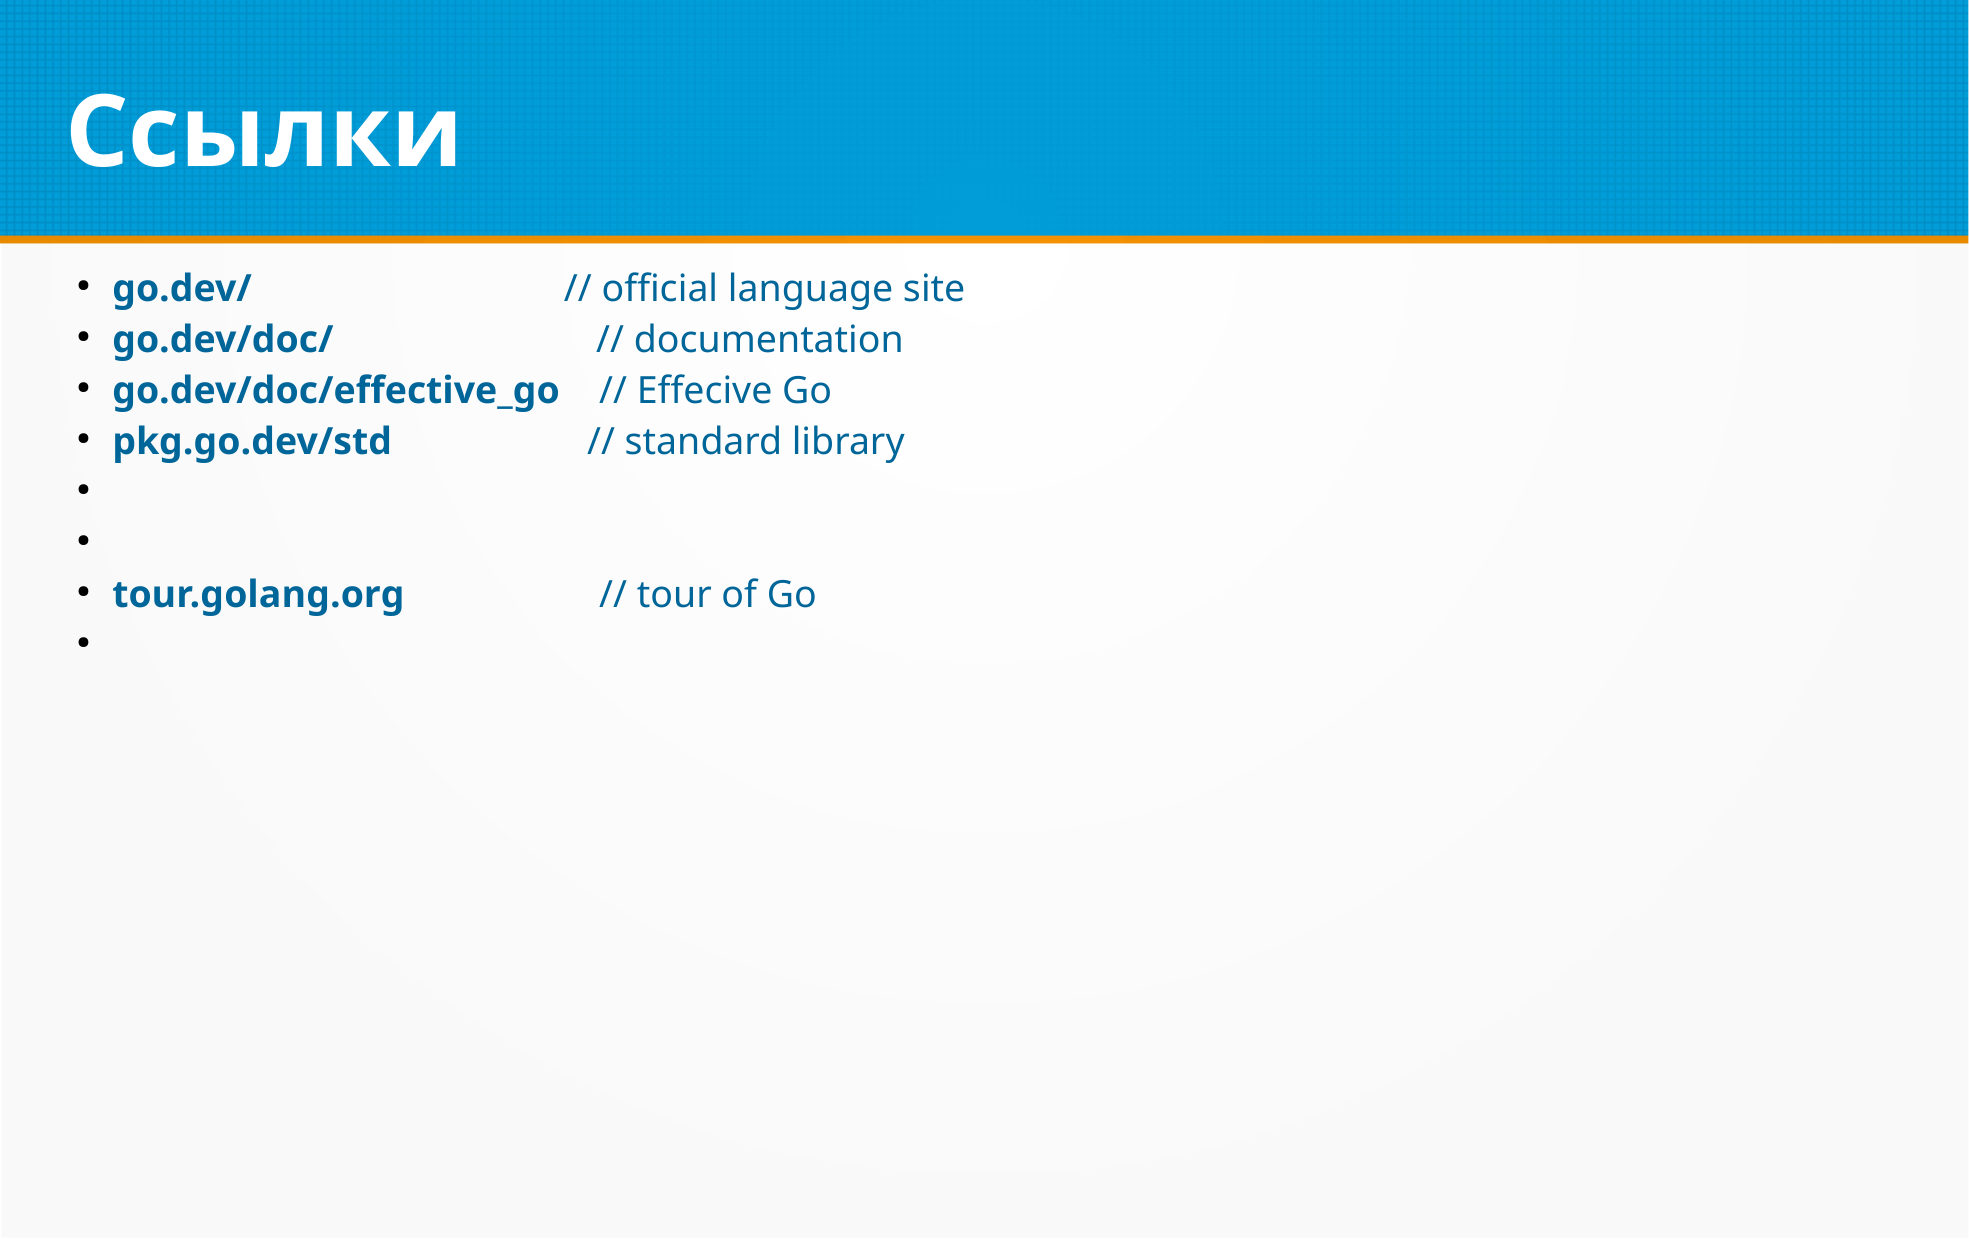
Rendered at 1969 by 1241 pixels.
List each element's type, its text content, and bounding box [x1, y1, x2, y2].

picture [0, 236, 1969, 1241]
text_box go.dev/ // official language site go.dev/doc/ // documentation go.dev/doc/effective_go // Effecive Go pkg.go.dev/std // standard library tour.golang.org // tour of Go [70, 255, 1902, 1209]
text_box Cсылки [59, 55, 1902, 200]
